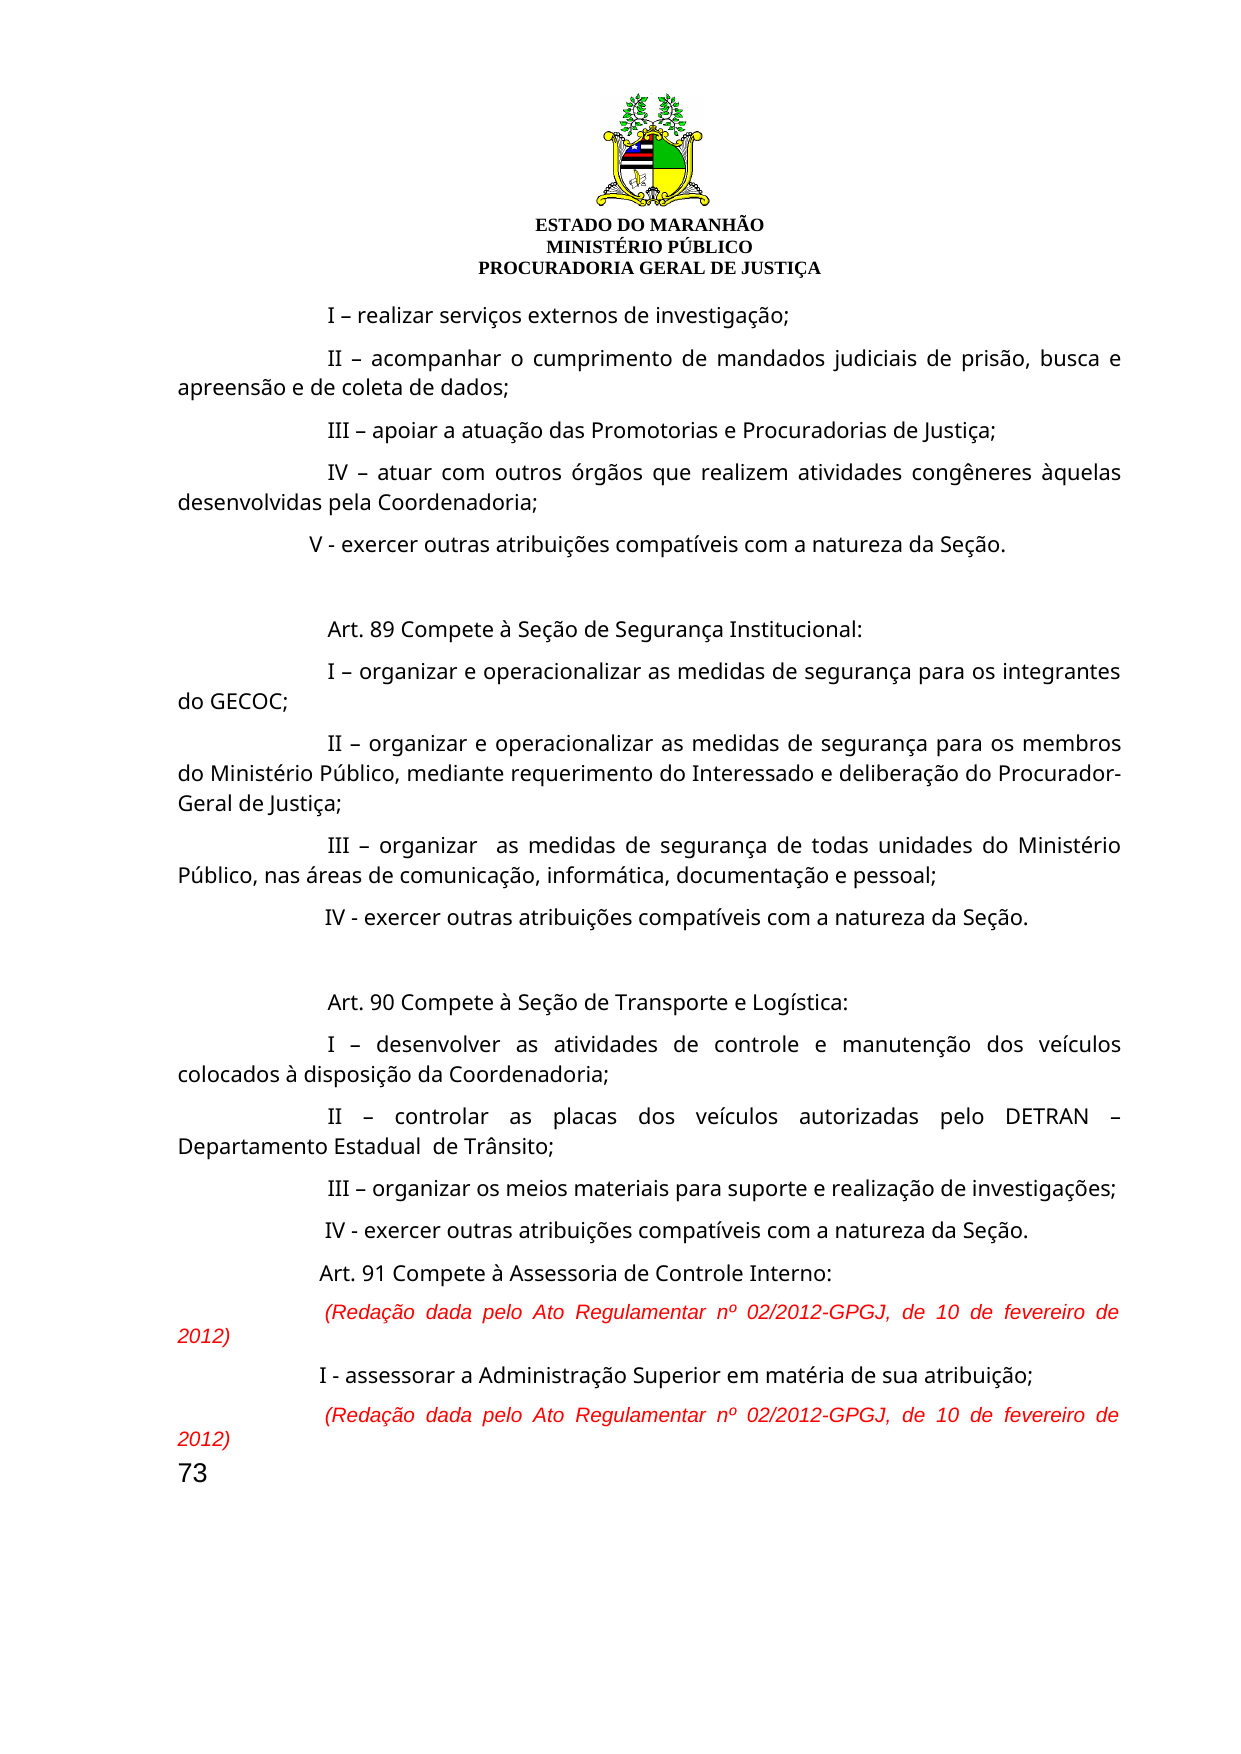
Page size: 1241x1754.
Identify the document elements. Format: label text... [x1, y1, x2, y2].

text I – desenvolver as atividades de controle e manutenção dos veículos colocados à disposição da Coordenadoria; [177, 1029, 1122, 1088]
text Art. 90 Compete à Seção de Transporte e Logística: [177, 987, 1122, 1016]
text I - assessorar a Administração Superior em matéria de sua atribuição; [177, 1360, 1122, 1390]
text IV - exercer outras atribuições compatíveis com a natureza da Seção. [177, 902, 1122, 932]
text Art. 89 Compete à Seção de Segurança Institucional: [177, 614, 1122, 643]
text I – organizar e operacionalizar as medidas de segurança para os integrantes do GECOC; [177, 656, 1122, 716]
text II – acompanhar o cumprimento de mandados judiciais de prisão, busca e apreensão e de coleta de dados; [177, 343, 1122, 402]
text IV - exercer outras atribuições compatíveis com a natureza da Seção. [177, 1215, 1122, 1245]
text IV – atuar com outros órgãos que realizem atividades congêneres àquelas desenvolvidas pela Coordenadoria; [177, 457, 1122, 517]
text III – apoiar a atuação das Promotorias e Procuradorias de Justiça; [177, 415, 1122, 444]
text III – organizar as medidas de segurança de todas unidades do Ministério Público, nas áreas de comunicação, informática, documentação e pessoal; [177, 830, 1122, 889]
text (Redação dada pelo Ato Regulamentar nº 02/2012-GPGJ, de 10 de fevereiro de 2012) [177, 1403, 1122, 1451]
text II – controlar as placas dos veículos autorizadas pelo DETRAN – Departamento Estadual de Trânsito; [177, 1101, 1122, 1161]
text I – realizar serviços externos de investigação; [177, 300, 1122, 330]
text II – organizar e operacionalizar as medidas de segurança para os membros do Ministério Público, mediante requerimento do Interessado e deliberação do Procurador-Geral de Justiça; [177, 728, 1122, 817]
text V - exercer outras atribuições compatíveis com a natureza da Seção. [177, 529, 1122, 559]
text (Redação dada pelo Ato Regulamentar nº 02/2012-GPGJ, de 10 de fevereiro de 2012) [177, 1300, 1122, 1348]
text III – organizar os meios materiais para suporte e realização de investigações; [177, 1173, 1122, 1203]
text Art. 91 Compete à Assessoria de Controle Interno: [177, 1258, 1122, 1287]
